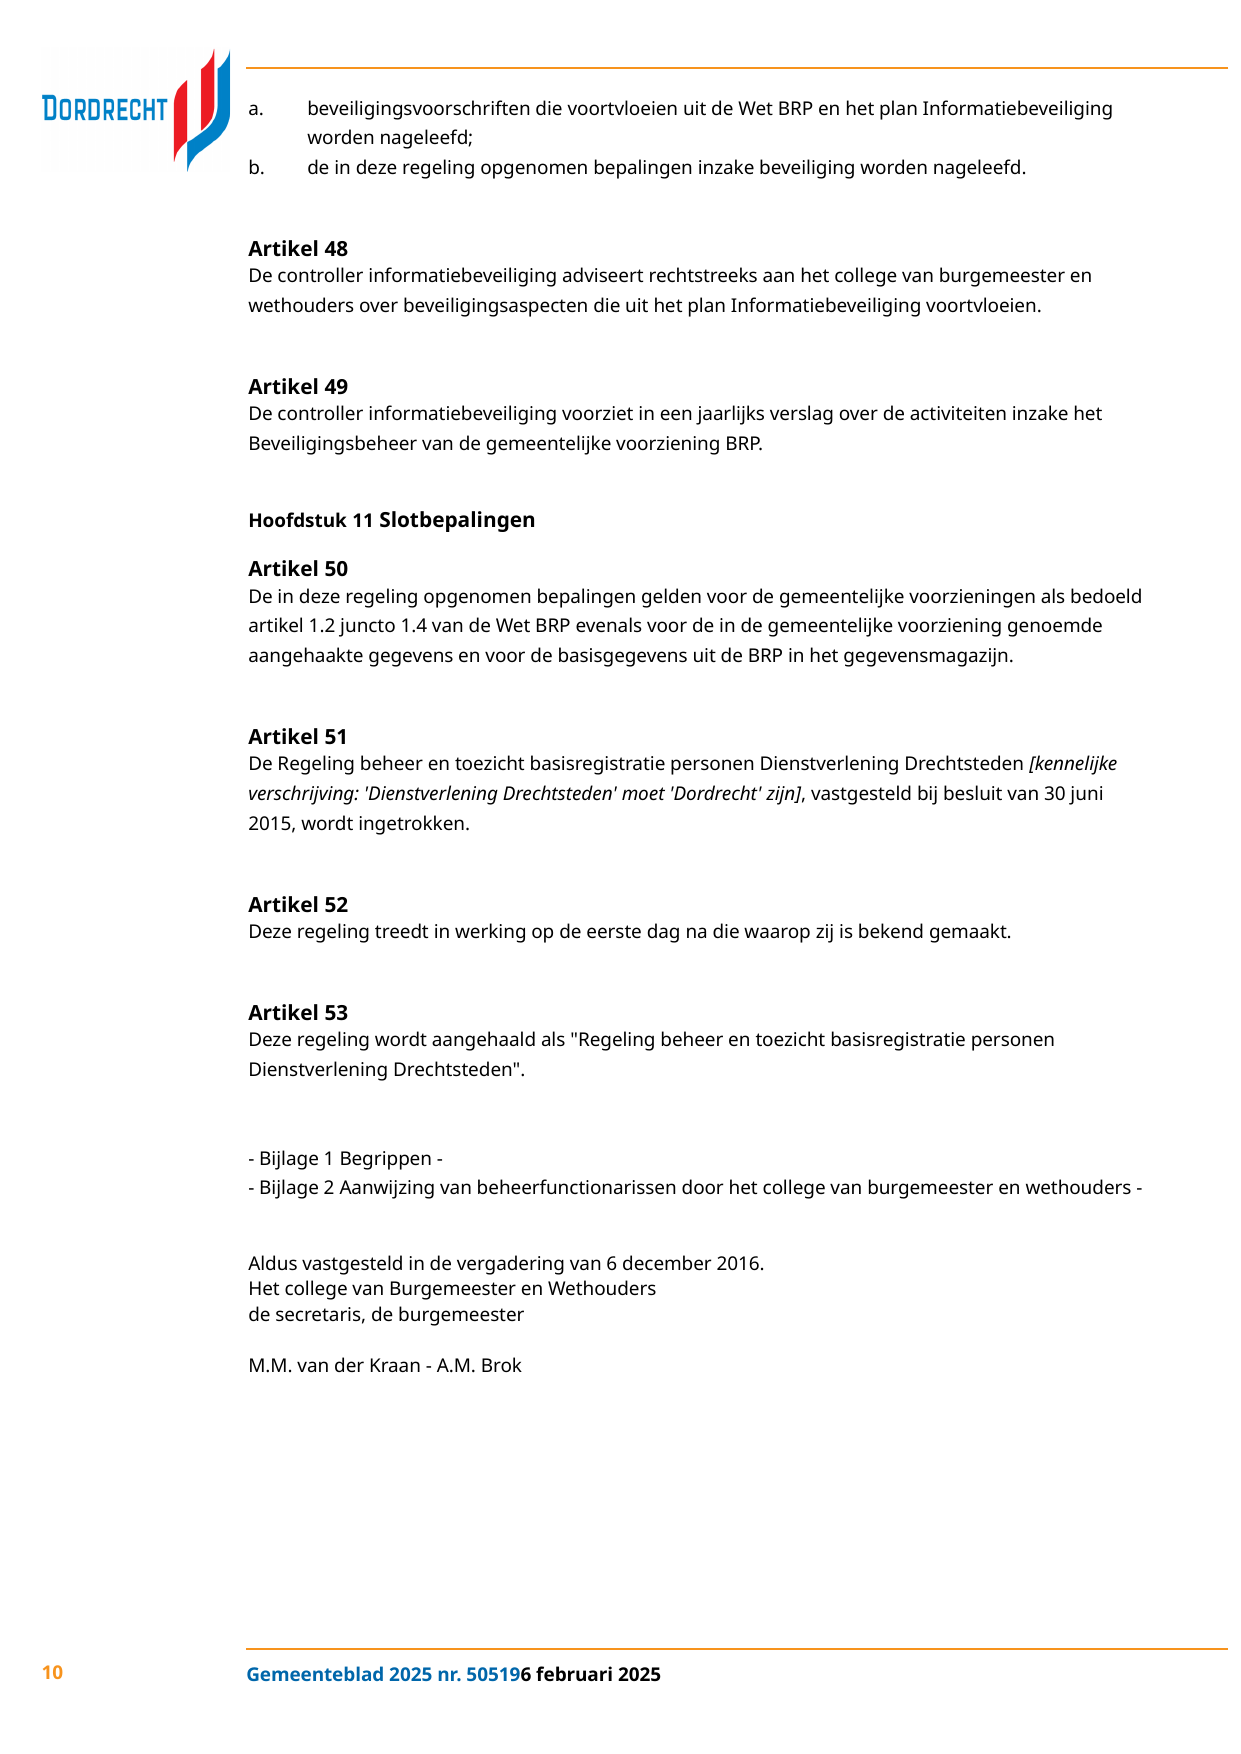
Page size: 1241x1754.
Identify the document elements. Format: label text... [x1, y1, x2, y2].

text Artikel 50 [248, 554, 1152, 583]
text Deze regeling treedt in werking op de eerste dag na die waarop zij is bekend gemaakt. [248, 918, 1152, 944]
text Artikel 49 [248, 372, 1152, 400]
text Het college van Burgemeester en Wethouders [248, 1275, 1152, 1301]
text De in deze regeling opgenomen bepalingen gelden voor de gemeentelijke voorzieningen als bedoeld artikel 1.2 juncto 1.4 van de Wet BRP evenals voor de in de gemeentelijke voorziening genoemde aangehaakte gegevens en voor de basisgegevens uit de BRP in het gegevensmagazijn. [248, 583, 1152, 668]
list de in deze regeling opgenomen bepalingen inzake beveiliging worden nageleefd. [248, 154, 1152, 180]
text - Bijlage 1 Begrippen - [248, 1145, 1152, 1171]
text De Regeling beheer en toezicht basisregistratie personen Dienstverlening Drechtsteden [kennelijke verschrijving: 'Dienstverlening Drechtsteden' moet 'Dordrecht' zijn], vastgesteld bij besluit van 30 juni 2015, wordt ingetrokken. [248, 751, 1152, 835]
text M.M. van der Kraan - A.M. Brok [248, 1353, 1152, 1378]
text Artikel 48 [248, 234, 1152, 262]
text Hoofdstuk 11 Slotbepalingen [248, 505, 1152, 534]
text Artikel 52 [248, 890, 1152, 918]
text - Bijlage 2 Aanwijzing van beheerfunctionarissen door het college van burgemeester en wethouders - [248, 1174, 1152, 1200]
list beveiligingsvoorschriften die voortvloeien uit de Wet BRP en het plan Informatiebeveiliging worden nageleefd; [248, 95, 1152, 150]
text De controller informatiebeveiliging adviseert rechtstreeks aan het college van burgemeester en wethouders over beveiligingsaspecten die uit het plan Informatiebeveiliging voortvloeien. [248, 262, 1152, 318]
text Aldus vastgesteld in de vergadering van 6 december 2016. [248, 1250, 1152, 1275]
text de secretaris, de burgemeester [248, 1301, 1152, 1327]
text Deze regeling wordt aangehaald als "Regeling beheer en toezicht basisregistratie personen Dienstverlening Drechtsteden". [248, 1027, 1152, 1082]
text Artikel 51 [248, 722, 1152, 751]
text De controller informatiebeveiliging voorziet in een jaarlijks verslag over de activiteiten inzake het Beveiligingsbeheer van de gemeentelijke voorziening BRP. [248, 400, 1152, 456]
picture [41, 47, 231, 172]
text Artikel 53 [248, 998, 1152, 1027]
